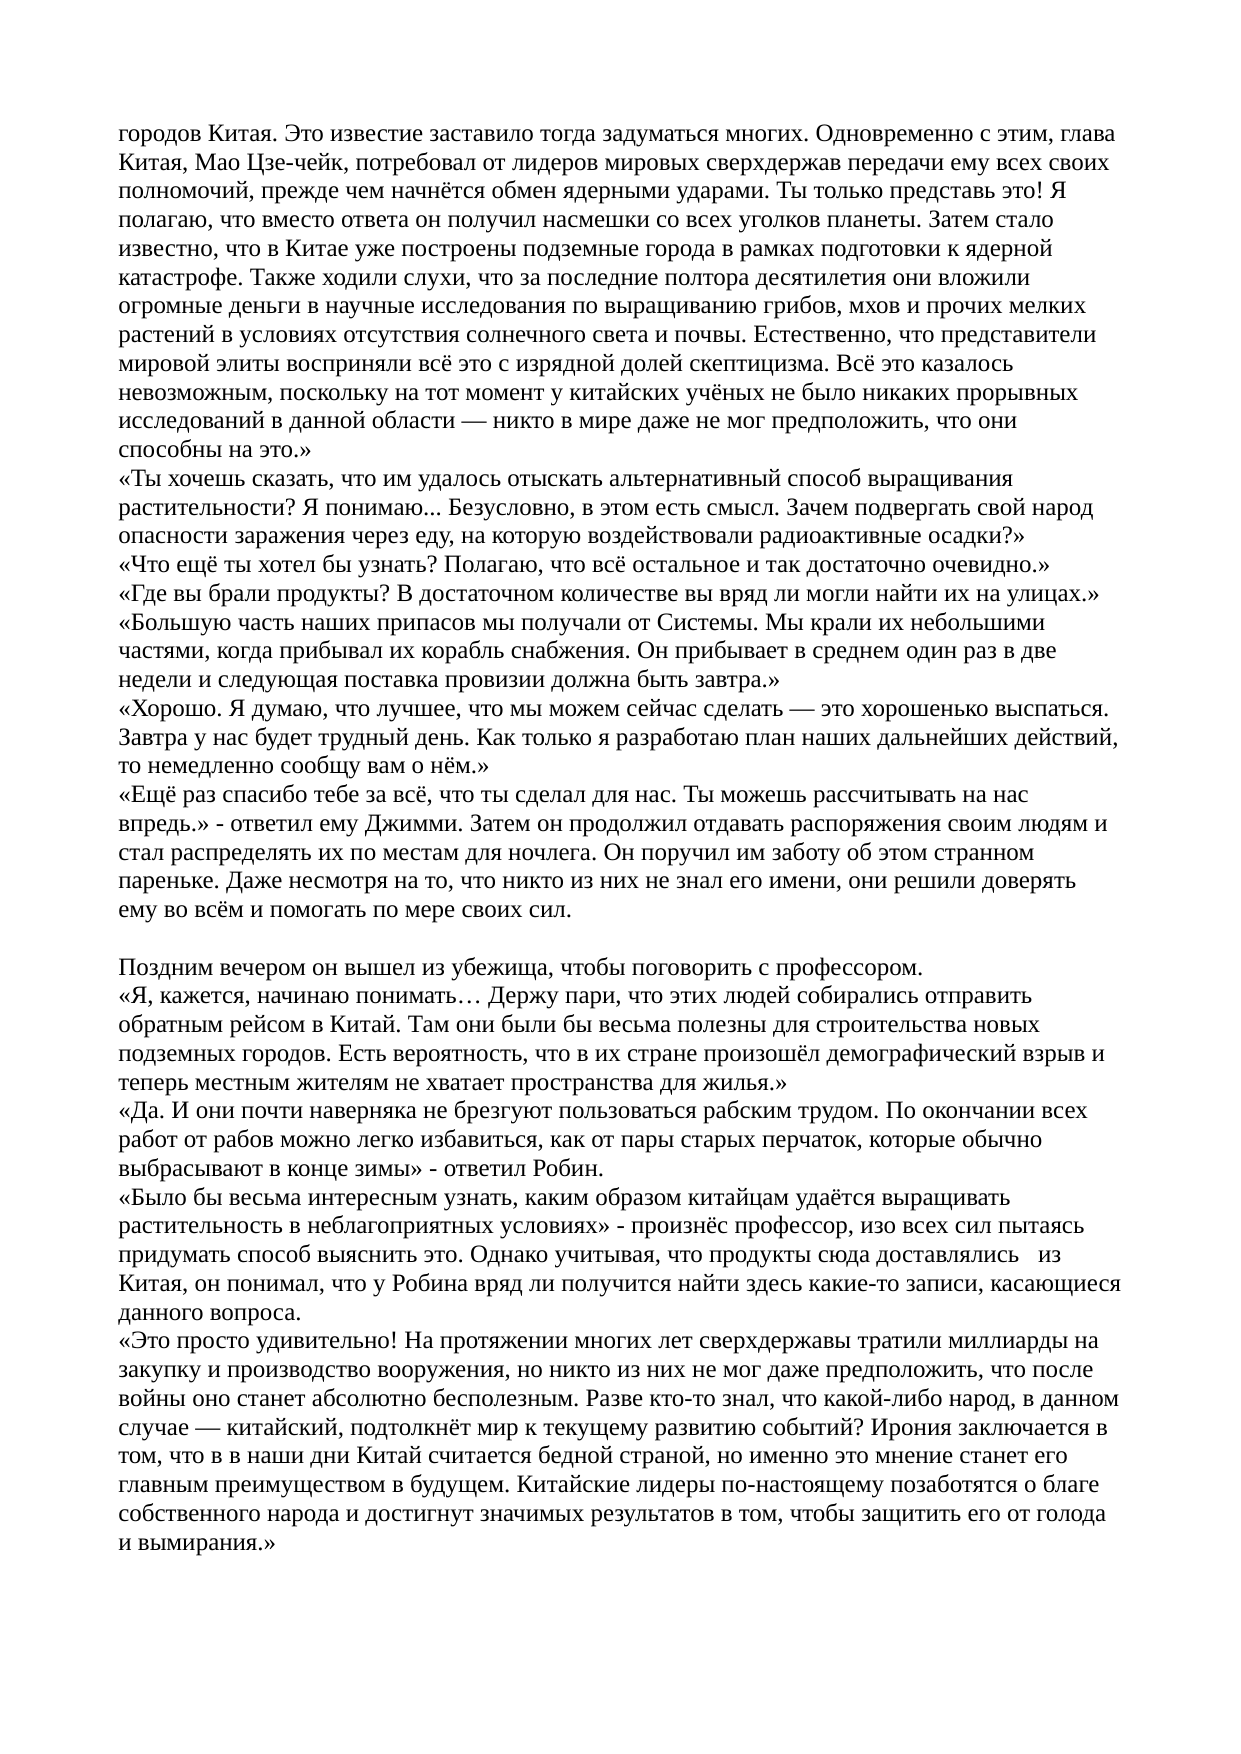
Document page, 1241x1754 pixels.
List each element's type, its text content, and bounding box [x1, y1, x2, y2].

text «Большую часть наших припасов мы получали от Системы. Мы крали их небольшими частями, когда прибывал их корабль снабжения. Он прибывает в среднем один раз в две недели и следующая поставка провизии должна быть завтра.» [118, 607, 1122, 693]
text «Что ещё ты хотел бы узнать? Полагаю, что всё остальное и так достаточно очевидно.» [118, 549, 1122, 578]
text городов Китая. Это известие заставило тогда задуматься многих. Одновременно с этим, глава Китая, Мао Цзе-чейк, потребовал от лидеров мировых сверхдержав передачи ему всех своих полномочий, прежде чем начнётся обмен ядерными ударами. Ты только представь это! Я полагаю, что вместо ответа он получил насмешки со всех уголков планеты. Затем стало известно, что в Китае уже построены подземные города в рамках подготовки к ядерной катастрофе. Также ходили слухи, что за последние полтора десятилетия они вложили огромные деньги в научные исследования по выращиванию грибов, мхов и прочих мелких растений в условиях отсутствия солнечного света и почвы. Естественно, что представители мировой элиты восприняли всё это с изрядной долей скептицизма. Всё это казалось невозможным, поскольку на тот момент у китайских учёных не было никаких прорывных исследований в данной области — никто в мире даже не мог предположить, что они способны на это.» [118, 118, 1122, 463]
text «Ты хочешь сказать, что им удалось отыскать альтернативный способ выращивания растительности? Я понимаю... Безусловно, в этом есть смысл. Зачем подвергать свой народ опасности заражения через еду, на которую воздействовали радиоактивные осадки?» [118, 463, 1122, 549]
text «Ещё раз спасибо тебе за всё, что ты сделал для нас. Ты можешь рассчитывать на нас впредь.» - ответил ему Джимми. Затем он продолжил отдавать распоряжения своим людям и стал распределять их по местам для ночлега. Он поручил им заботу об этом странном пареньке. Даже несмотря на то, что никто из них не знал его имени, они решили доверять ему во всём и помогать по мере своих сил. [118, 779, 1122, 923]
text «Было бы весьма интересным узнать, каким образом китайцам удаётся выращивать растительность в неблагоприятных условиях» - произнёс профессор, изо всех сил пытаясь придумать способ выяснить это. Однако учитывая, что продукты сюда доставлялись из Китая, он понимал, что у Робина вряд ли получится найти здесь какие-то записи, касающиеся данного вопроса. [118, 1182, 1122, 1326]
text «Хорошо. Я думаю, что лучшее, что мы можем сейчас сделать — это хорошенько выспаться. Завтра у нас будет трудный день. Как только я разработаю план наших дальнейших действий, то немедленно сообщу вам о нём.» [118, 693, 1122, 779]
text «Это просто удивительно! На протяжении многих лет сверхдержавы тратили миллиарды на закупку и производство вооружения, но никто из них не мог даже предположить, что после войны оно станет абсолютно бесполезным. Разве кто-то знал, что какой-либо народ, в данном случае — китайский, подтолкнёт мир к текущему развитию событий? Ирония заключается в том, что в в наши дни Китай считается бедной страной, но именно это мнение станет его главным преимуществом в будущем. Китайские лидеры по-настоящему позаботятся о благе собственного народа и достигнут значимых результатов в том, чтобы защитить его от голода и вымирания.» [118, 1326, 1122, 1556]
text Поздним вечером он вышел из убежища, чтобы поговорить с профессором. [118, 952, 1122, 981]
text «Да. И они почти наверняка не брезгуют пользоваться рабским трудом. По окончании всех работ от рабов можно легко избавиться, как от пары старых перчаток, которые обычно выбрасывают в конце зимы» - ответил Робин. [118, 1096, 1122, 1182]
text «Где вы брали продукты? В достаточном количестве вы вряд ли могли найти их на улицах.» [118, 578, 1122, 607]
text «Я, кажется, начинаю понимать… Держу пари, что этих людей собирались отправить обратным рейсом в Китай. Там они были бы весьма полезны для строительства новых подземных городов. Есть вероятность, что в их стране произошёл демографический взрыв и теперь местным жителям не хватает пространства для жилья.» [118, 981, 1122, 1096]
